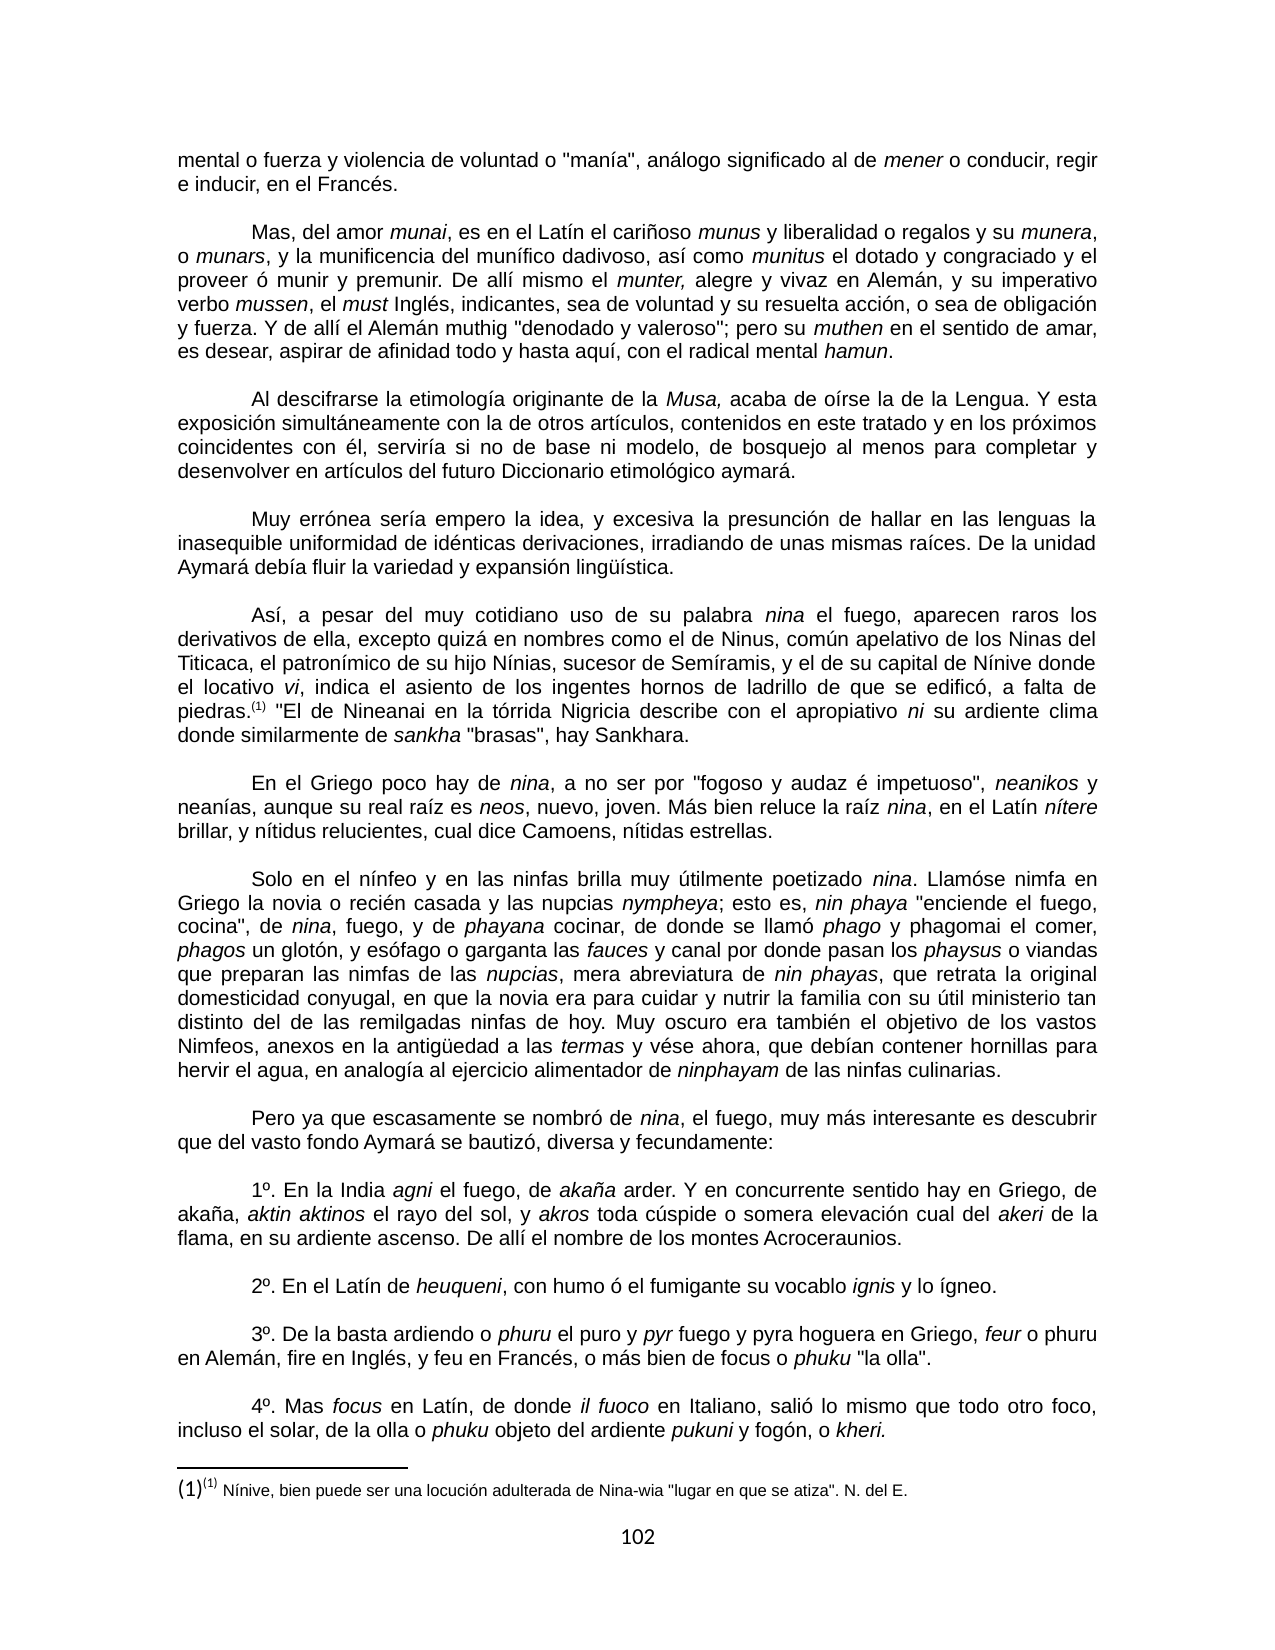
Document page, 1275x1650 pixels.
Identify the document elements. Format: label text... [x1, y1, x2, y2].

text Pero ya que escasamente se nombró de nina, el fuego, muy más interesante es descubrir que del vasto fondo Aymará se bautizó, diversa y fecundamente: [177, 1106, 1098, 1154]
text Solo en el nínfeo y en las ninfas brilla muy útilmente poetizado nina. Llamóse nimfa en Griego la novia o recién casada y las nupcias nympheya; esto es, nin phaya "enciende el fuego, cocina", de nina, fuego, y de phayana cocinar, de donde se llamó phago y phagomai el comer, phagos un glotón, y esófago o garganta las fauces y canal por donde pasan los phaysus o viandas que preparan las nimfas de las nupcias, mera abreviatura de nin phayas, que retrata la original domesticidad conyugal, en que la novia era para cuidar y nutrir la familia con su útil ministerio tan distinto del de las remilgadas ninfas de hoy. Muy oscuro era también el objetivo de los vastos Nimfeos, anexos en la antigüedad a las termas y vése ahora, que debían contener hornillas para hervir el agua, en analogía al ejercicio alimentador de ninphayam de las ninfas culinarias. [177, 866, 1098, 1082]
text 4º. Mas focus en Latín, de donde il fuoco en Italiano, salió lo mismo que todo otro foco, incluso el solar, de la olla o phuku objeto del ardiente pukuni y fogón, o kheri. [177, 1393, 1098, 1441]
text Al descifrarse la etimología originante de la Musa, acaba de oírse la de la Lengua. Y esta exposición simultáneamente con la de otros artículos, contenidos en este tratado y en los próximos coincidentes con él, serviría si no de base ni modelo, de bosquejo al menos para completar y desenvolver en artículos del futuro Diccionario etimológico aymará. [177, 387, 1098, 483]
text mental o fuerza y violencia de voluntad o "manía", análogo significado al de mener o conducir, regir e inducir, en el Francés. [177, 148, 1098, 196]
text Muy errónea sería empero la idea, y excesiva la presunción de hallar en las lenguas la inasequible uniformidad de idénticas derivaciones, irradiando de unas mismas raíces. De la unidad Aymará debía fluir la variedad y expansión lingüística. [177, 507, 1098, 579]
text 2º. En el Latín de heuqueni, con humo ó el fumigante su vocablo ignis y lo ígneo. [177, 1274, 1098, 1298]
text Mas, del amor munai, es en el Latín el cariñoso munus y liberalidad o regalos y su munera, o munars, y la munificencia del munífico dadivoso, así como munitus el dotado y congraciado y el proveer ó munir y premunir. De allí mismo el munter, alegre y vivaz en Alemán, y su imperativo verbo mussen, el must Inglés, indicantes, sea de voluntad y su resuelta acción, o sea de obligación y fuerza. Y de allí el Alemán muthig "denodado y valeroso"; pero su muthen en el sentido de amar, es desear, aspirar de afinidad todo y hasta aquí, con el radical mental hamun. [177, 219, 1098, 363]
text 3º. De la basta ardiendo o phuru el puro y pyr fuego y pyra hoguera en Griego, feur o phuru en Alemán, fire en Inglés, y feu en Francés, o más bien de focus o phuku "la olla". [177, 1322, 1098, 1369]
text 1º. En la India agni el fuego, de akaña arder. Y en concurrente sentido hay en Griego, de akaña, aktin aktinos el rayo del sol, y akros toda cúspide o somera elevación cual del akeri de la flama, en su ardiente ascenso. De allí el nombre de los montes Acroceraunios. [177, 1178, 1098, 1250]
text (1) Nínive, bien puede ser una locución adulterada de Nina-wia "lugar en que se atiza". N. del E. [177, 1474, 1098, 1502]
text En el Griego poco hay de nina, a no ser por "fogoso y audaz é impetuoso", neanikos y neanías, aunque su real raíz es neos, nuevo, joven. Más bien reluce la raíz nina, en el Latín nítere brillar, y nítidus relucientes, cual dice Camoens, nítidas estrellas. [177, 771, 1098, 842]
text Así, a pesar del muy cotidiano uso de su palabra nina el fuego, aparecen raros los derivativos de ella, excepto quizá en nombres como el de Ninus, común apelativo de los Ninas del Titicaca, el patronímico de su hijo Nínias, sucesor de Semíramis, y el de su capital de Nínive donde el locativo vi, indica el asiento de los ingentes hornos de ladrillo de que se edificó, a falta de piedras. "El de Nineanai en la tórrida Nigricia describe con el apropiativo ni su ardiente clima donde similarmente de sankha "brasas", hay Sankhara. [177, 603, 1098, 747]
